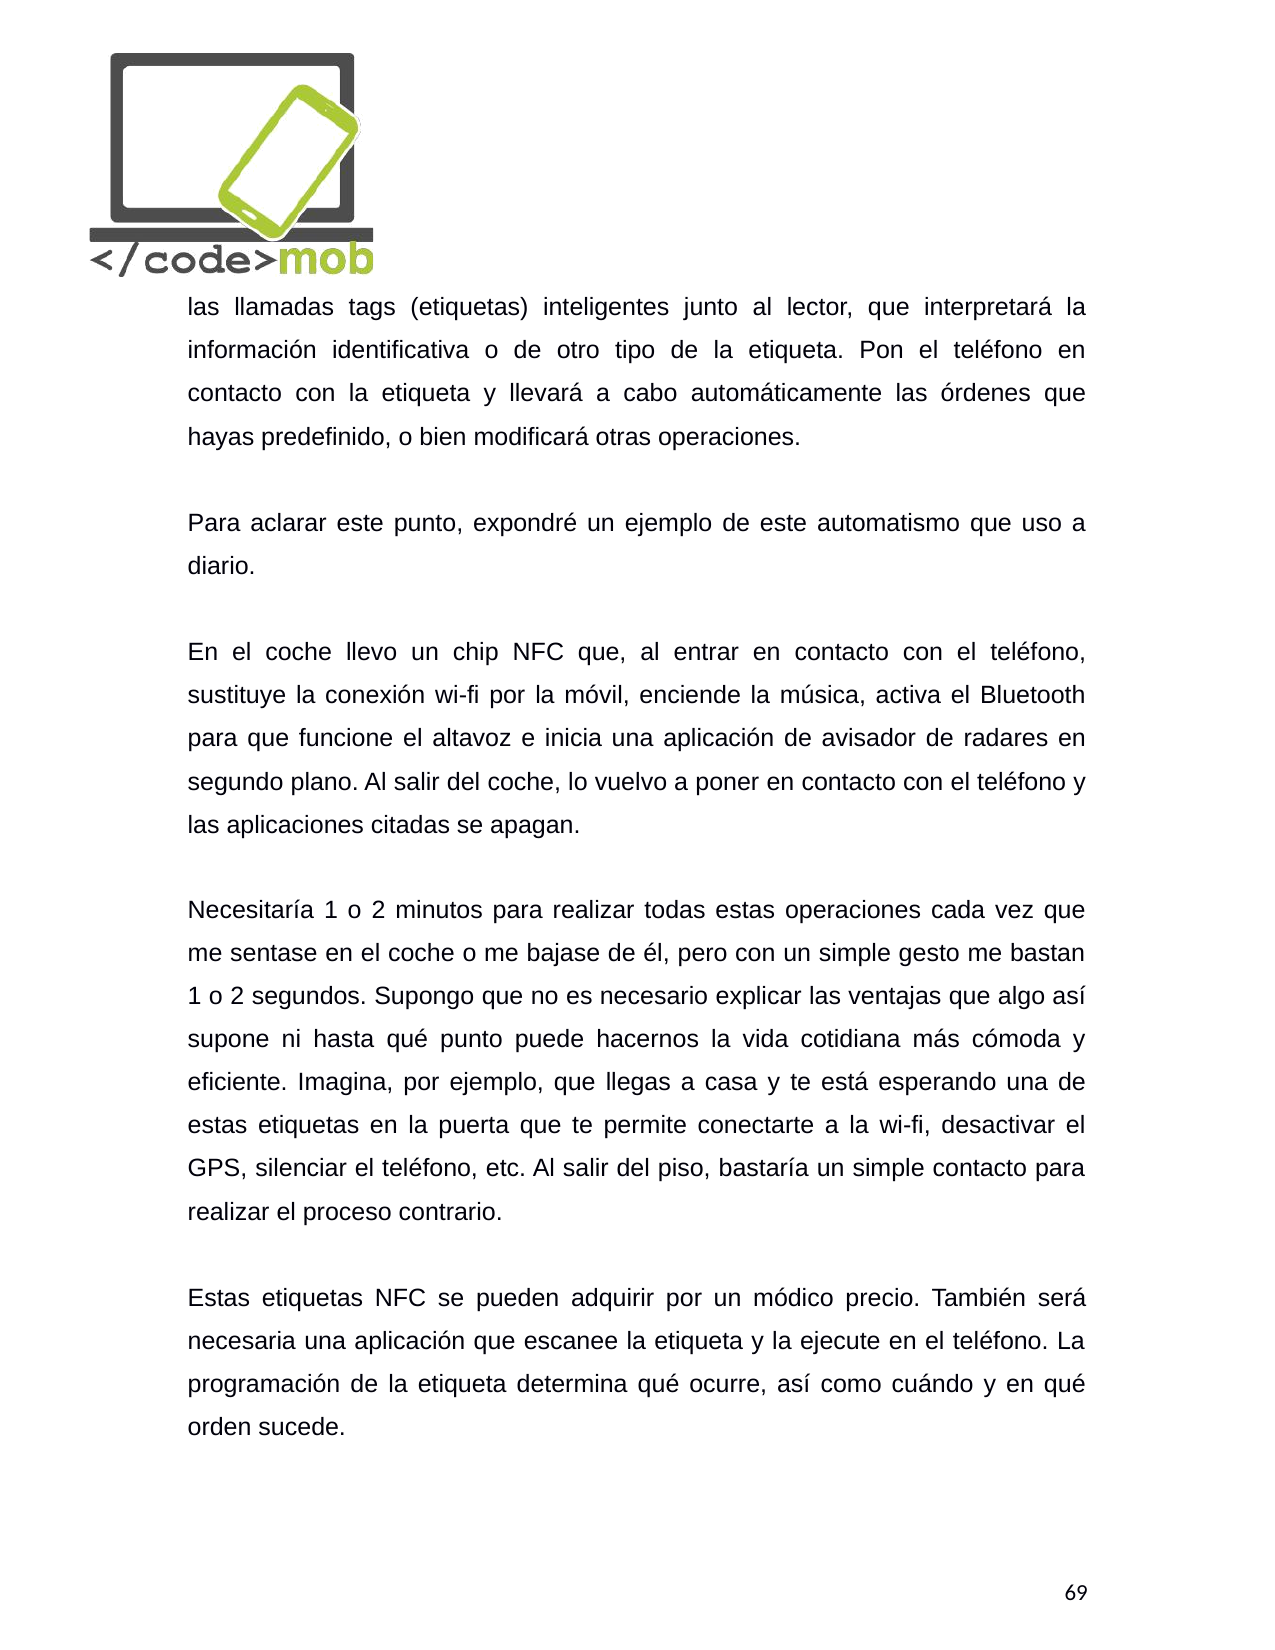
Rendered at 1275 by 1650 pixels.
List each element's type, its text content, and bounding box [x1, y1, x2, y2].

text Para aclarar este punto, expondré un ejemplo de este automatismo que uso a diario. [187, 508, 1087, 579]
text En el coche llevo un chip NFC que, al entrar en contacto con el teléfono, sustituye la conexión wi-fi por la móvil, enciende la música, activa el Bluetooth para que funcione el altavoz e inicia una aplicación de avisador de radares en segundo plano. Al salir del coche, lo vuelvo a poner en contacto con el teléfono y las aplicaciones citadas se apagan. [187, 637, 1087, 838]
text Estas etiquetas NFC se pueden adquirir por un módico precio. También será necesaria una aplicación que escanee la etiqueta y la ejecute en el teléfono. La programación de la etiqueta determina qué ocurre, así como cuándo y en qué orden sucede. [187, 1283, 1087, 1441]
text las llamadas tags (etiquetas) inteligentes junto al lector, que interpretará la información identificativa o de otro tipo de la etiqueta. Pon el teléfono en contacto con la etiqueta y llevará a cabo automáticamente las órdenes que hayas predefinido, o bien modificará otras operaciones. [187, 292, 1087, 450]
text Necesitaría 1 o 2 minutos para realizar todas estas operaciones cada vez que me sentase en el coche o me bajase de él, pero con un simple gesto me bastan 1 o 2 segundos. Supongo que no es necesario explicar las ventajas que algo así supone ni hasta qué punto puede hacernos la vida cotidiana más cómoda y eficiente. Imagina, por ejemplo, que llegas a casa y te está esperando una de estas etiquetas en la puerta que te permite conectarte a la wi-fi, desactivar el GPS, silenciar el teléfono, etc. Al salir del piso, bastaría un simple contacto para realizar el proceso contrario. [187, 895, 1087, 1225]
picture [89, 53, 374, 277]
